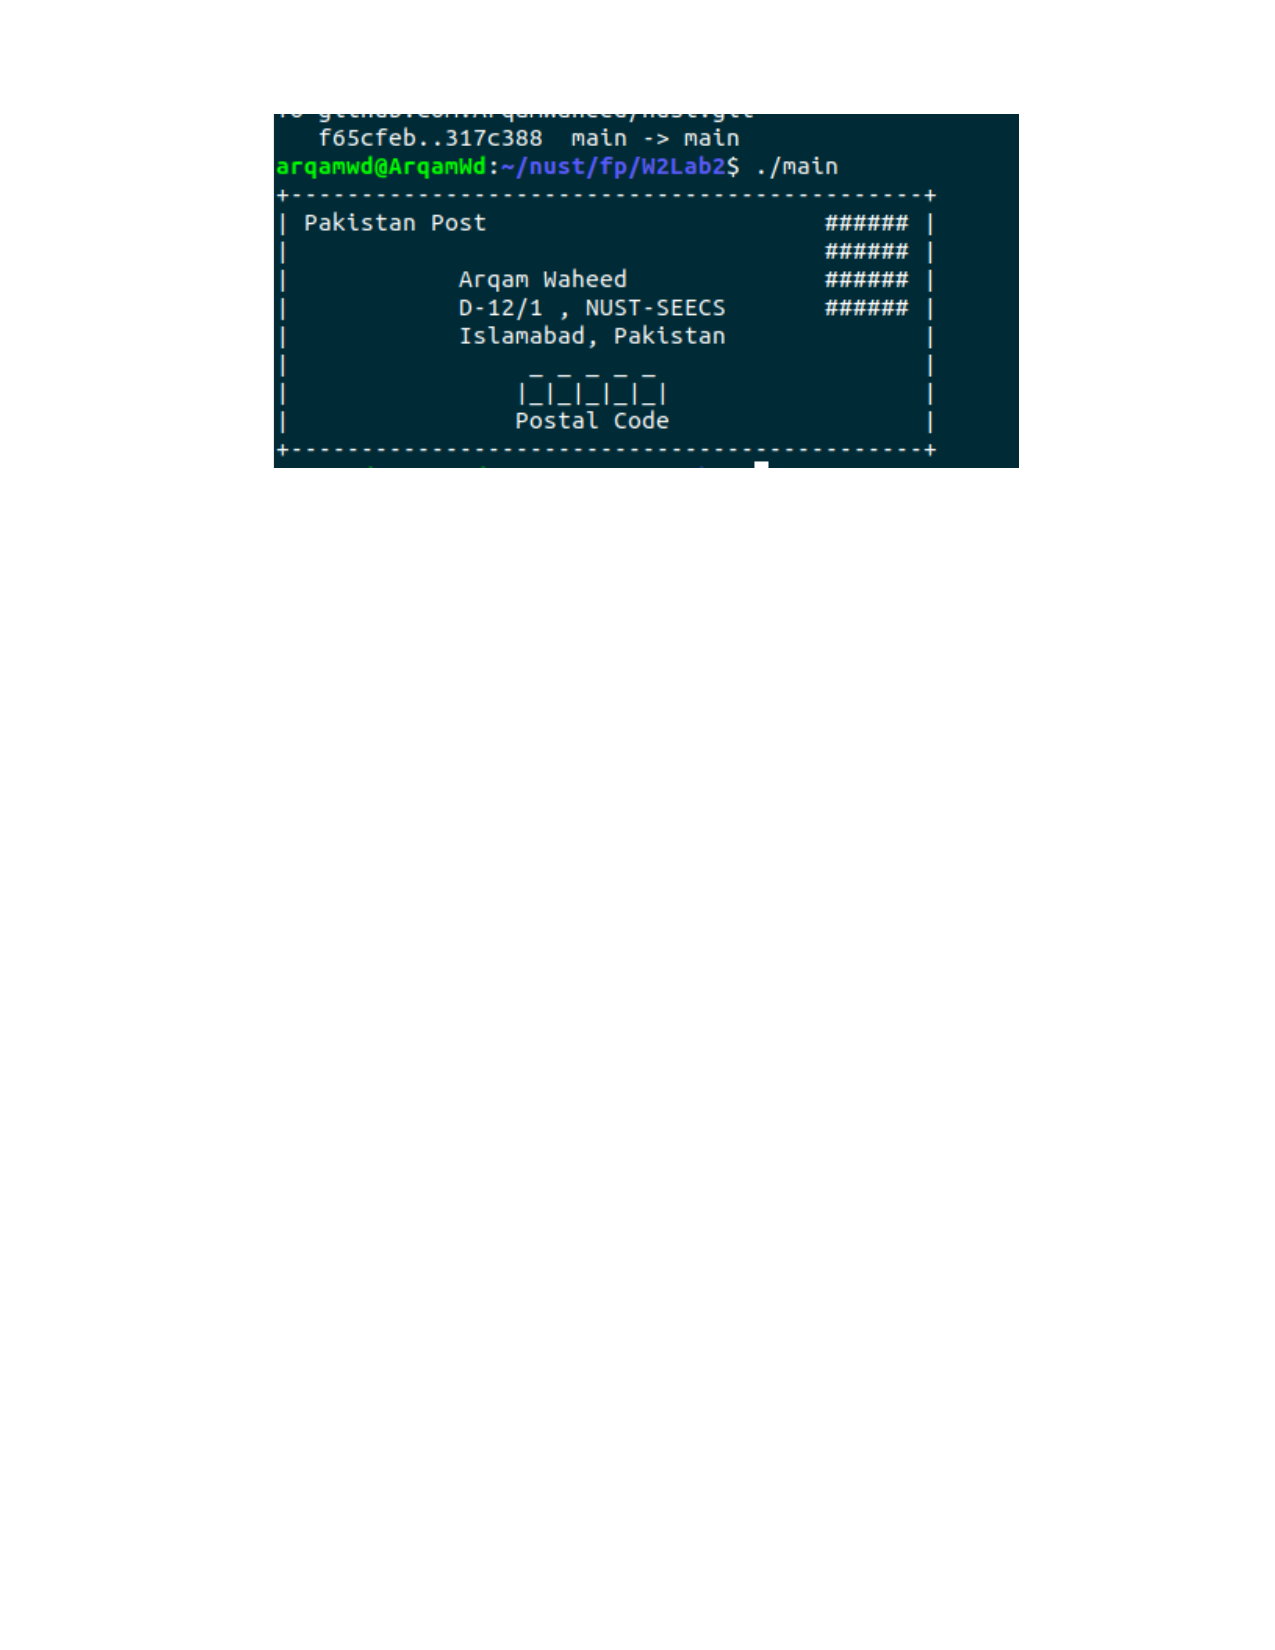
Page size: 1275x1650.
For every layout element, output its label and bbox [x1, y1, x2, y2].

picture [685, 133, 710, 145]
picture [587, 157, 598, 178]
picture [459, 272, 485, 287]
picture [826, 162, 837, 174]
picture [320, 129, 332, 145]
picture [686, 327, 696, 343]
picture [281, 411, 285, 433]
picture [516, 157, 527, 178]
picture [281, 383, 285, 405]
picture [605, 383, 609, 405]
picture [544, 325, 584, 343]
picture [657, 416, 669, 428]
picture [629, 157, 696, 178]
picture [925, 190, 937, 202]
picture [672, 331, 682, 343]
picture [544, 272, 570, 287]
picture [714, 300, 725, 315]
picture [319, 218, 330, 230]
picture [783, 162, 809, 174]
picture [657, 134, 669, 144]
picture [544, 162, 556, 174]
picture [281, 355, 285, 376]
picture [812, 157, 823, 174]
picture [616, 300, 626, 315]
picture [273, 114, 288, 468]
picture [602, 129, 612, 145]
picture [281, 242, 285, 263]
picture [629, 331, 640, 343]
picture [558, 162, 570, 174]
picture [588, 411, 598, 428]
picture [614, 413, 627, 428]
picture [658, 327, 668, 343]
picture [502, 331, 513, 343]
picture [278, 190, 289, 202]
picture [333, 130, 345, 145]
picture [714, 129, 724, 145]
picture [577, 383, 581, 405]
picture [661, 383, 665, 405]
picture [475, 214, 485, 230]
picture [348, 130, 358, 145]
picture [281, 327, 285, 348]
picture [503, 300, 514, 315]
picture [686, 300, 698, 315]
picture [826, 300, 909, 315]
picture [516, 413, 543, 428]
picture [376, 214, 387, 230]
picture [532, 300, 541, 315]
picture [826, 215, 909, 230]
picture [714, 114, 724, 122]
picture [771, 157, 781, 178]
picture [755, 462, 768, 468]
picture [586, 300, 613, 315]
picture [699, 331, 710, 343]
picture [459, 300, 473, 315]
picture [643, 325, 655, 343]
picture [281, 214, 285, 235]
picture [404, 218, 415, 230]
picture [278, 444, 289, 456]
picture [516, 130, 542, 145]
picture [462, 130, 471, 145]
picture [559, 412, 570, 428]
picture [600, 157, 627, 178]
picture [572, 416, 584, 428]
picture [389, 218, 401, 230]
picture [488, 133, 499, 145]
picture [615, 133, 626, 145]
picture [389, 127, 416, 145]
picture [348, 214, 359, 230]
picture [432, 215, 458, 230]
picture [503, 114, 513, 122]
picture [361, 133, 373, 145]
picture [562, 312, 568, 320]
picture [305, 215, 318, 230]
picture [461, 218, 471, 230]
picture [377, 129, 388, 145]
picture [925, 444, 937, 456]
picture [475, 331, 485, 343]
picture [502, 275, 513, 287]
picture [658, 300, 668, 315]
picture [281, 298, 285, 320]
picture [446, 130, 457, 145]
picture [672, 300, 684, 315]
picture [573, 269, 626, 287]
picture [713, 331, 724, 343]
picture [502, 165, 515, 169]
picture [490, 300, 499, 315]
picture [517, 298, 527, 320]
picture [629, 300, 641, 315]
picture [502, 130, 513, 145]
picture [362, 218, 373, 230]
picture [572, 133, 598, 145]
picture [826, 272, 909, 287]
picture [590, 341, 596, 348]
picture [826, 243, 909, 259]
picture [462, 328, 471, 343]
picture [281, 270, 285, 291]
picture [488, 275, 499, 292]
picture [333, 212, 345, 230]
picture [727, 133, 739, 145]
picture [475, 130, 486, 145]
picture [516, 275, 529, 287]
picture [615, 328, 627, 343]
picture [572, 158, 585, 174]
picture [713, 157, 739, 177]
picture [530, 162, 541, 174]
picture [628, 410, 654, 428]
picture [699, 156, 712, 174]
picture [633, 383, 637, 405]
picture [516, 331, 541, 343]
picture [488, 327, 499, 343]
picture [545, 416, 556, 428]
picture [630, 114, 635, 122]
picture [320, 114, 330, 122]
picture [699, 300, 711, 315]
picture [292, 155, 485, 178]
